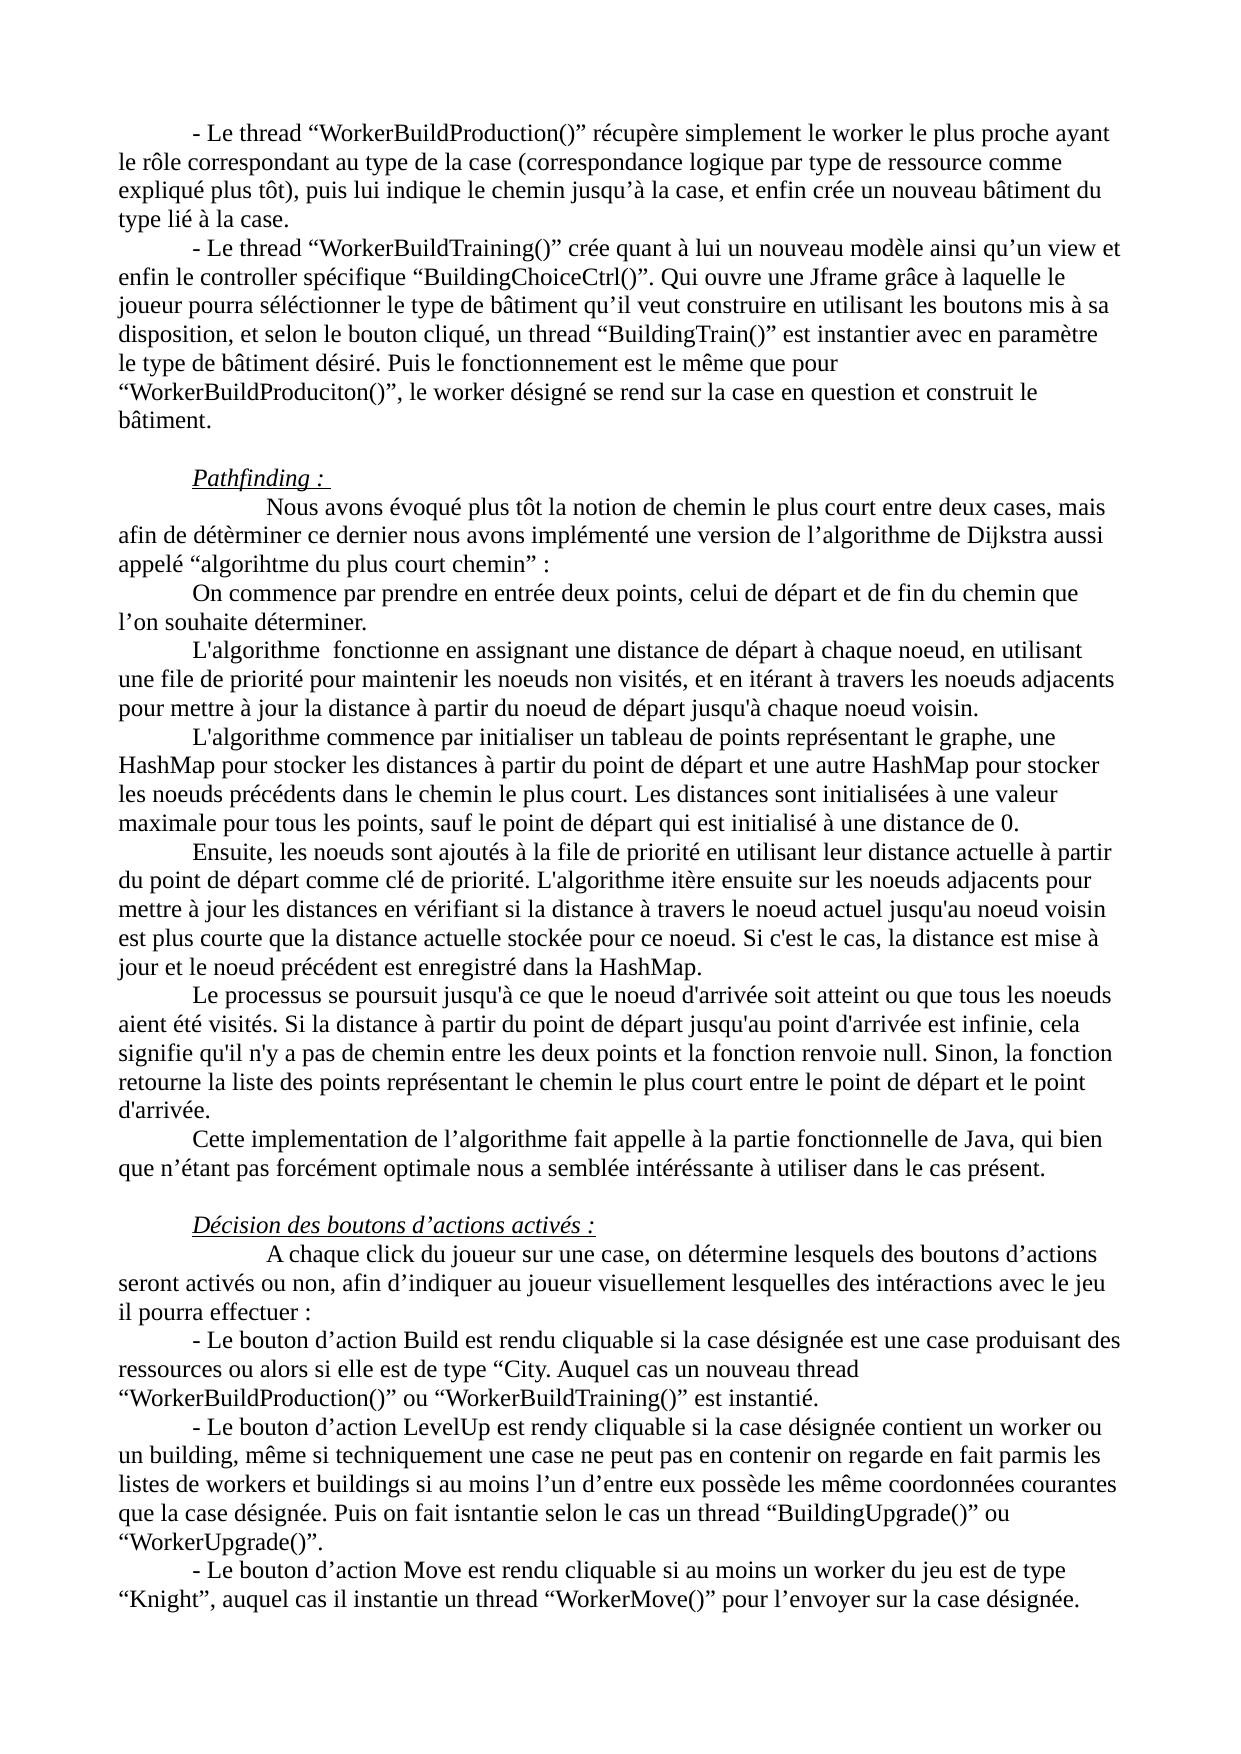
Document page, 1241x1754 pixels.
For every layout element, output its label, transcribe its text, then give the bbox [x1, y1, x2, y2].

text A chaque click du joueur sur une case, on détermine lesquels des boutons d’actions seront activés ou non, afin d’indiquer au joueur visuellement lesquelles des intéractions avec le jeu il pourra effectuer : [118, 1239, 1122, 1326]
text - Le thread “WorkerBuildProduction()” récupère simplement le worker le plus proche ayant le rôle correspondant au type de la case (correspondance logique par type de ressource comme expliqué plus tôt), puis lui indique le chemin jusqu’à la case, et enfin crée un nouveau bâtiment du type lié à la case. [118, 118, 1122, 233]
text L'algorithme fonctionne en assignant une distance de départ à chaque noeud, en utilisant une file de priorité pour maintenir les noeuds non visités, et en itérant à travers les noeuds adjacents pour mettre à jour la distance à partir du noeud de départ jusqu'à chaque noeud voisin. [118, 636, 1122, 722]
text Pathfinding : [118, 463, 1122, 492]
text - Le thread “WorkerBuildTraining()” crée quant à lui un nouveau modèle ainsi qu’un view et enfin le controller spécifique “BuildingChoiceCtrl()”. Qui ouvre une Jframe grâce à laquelle le joueur pourra séléctionner le type de bâtiment qu’il veut construire en utilisant les boutons mis à sa disposition, et selon le bouton cliqué, un thread “BuildingTrain()” est instantier avec en paramètre le type de bâtiment désiré. Puis le fonctionnement est le même que pour “WorkerBuildProduciton()”, le worker désigné se rend sur la case en question et construit le bâtiment. [118, 233, 1122, 434]
text L'algorithme commence par initialiser un tableau de points représentant le graphe, une HashMap pour stocker les distances à partir du point de départ et une autre HashMap pour stocker les noeuds précédents dans le chemin le plus court. Les distances sont initialisées à une valeur maximale pour tous les points, sauf le point de départ qui est initialisé à une distance de 0. [118, 722, 1122, 837]
text - Le bouton d’action LevelUp est rendy cliquable si la case désignée contient un worker ou un building, même si techniquement une case ne peut pas en contenir on regarde en fait parmis les listes de workers et buildings si au moins l’un d’entre eux possède les même coordonnées courantes que la case désignée. Puis on fait isntantie selon le cas un thread “BuildingUpgrade()” ou “WorkerUpgrade()”. [118, 1412, 1122, 1556]
text - Le bouton d’action Move est rendu cliquable si au moins un worker du jeu est de type “Knight”, auquel cas il instantie un thread “WorkerMove()” pour l’envoyer sur la case désignée. [118, 1556, 1122, 1613]
text Le processus se poursuit jusqu'à ce que le noeud d'arrivée soit atteint ou que tous les noeuds aient été visités. Si la distance à partir du point de départ jusqu'au point d'arrivée est infinie, cela signifie qu'il n'y a pas de chemin entre les deux points et la fonction renvoie null. Sinon, la fonction retourne la liste des points représentant le chemin le plus court entre le point de départ et le point d'arrivée. [118, 981, 1122, 1124]
text Cette implementation de l’algorithme fait appelle à la partie fonctionnelle de Java, qui bien que n’étant pas forcément optimale nous a semblée intéréssante à utiliser dans le cas présent. [118, 1124, 1122, 1182]
text Nous avons évoqué plus tôt la notion de chemin le plus court entre deux cases, mais afin de détèrminer ce dernier nous avons implémenté une version de l’algorithme de Dijkstra aussi appelé “algorihtme du plus court chemin” : [118, 492, 1122, 578]
text Ensuite, les noeuds sont ajoutés à la file de priorité en utilisant leur distance actuelle à partir du point de départ comme clé de priorité. L'algorithme itère ensuite sur les noeuds adjacents pour mettre à jour les distances en vérifiant si la distance à travers le noeud actuel jusqu'au noeud voisin est plus courte que la distance actuelle stockée pour ce noeud. Si c'est le cas, la distance est mise à jour et le noeud précédent est enregistré dans la HashMap. [118, 837, 1122, 981]
text On commence par prendre en entrée deux points, celui de départ et de fin du chemin que l’on souhaite déterminer. [118, 578, 1122, 636]
text - Le bouton d’action Build est rendu cliquable si la case désignée est une case produisant des ressources ou alors si elle est de type “City. Auquel cas un nouveau thread “WorkerBuildProduction()” ou “WorkerBuildTraining()” est instantié. [118, 1326, 1122, 1412]
text Décision des boutons d’actions activés : [118, 1211, 1122, 1239]
